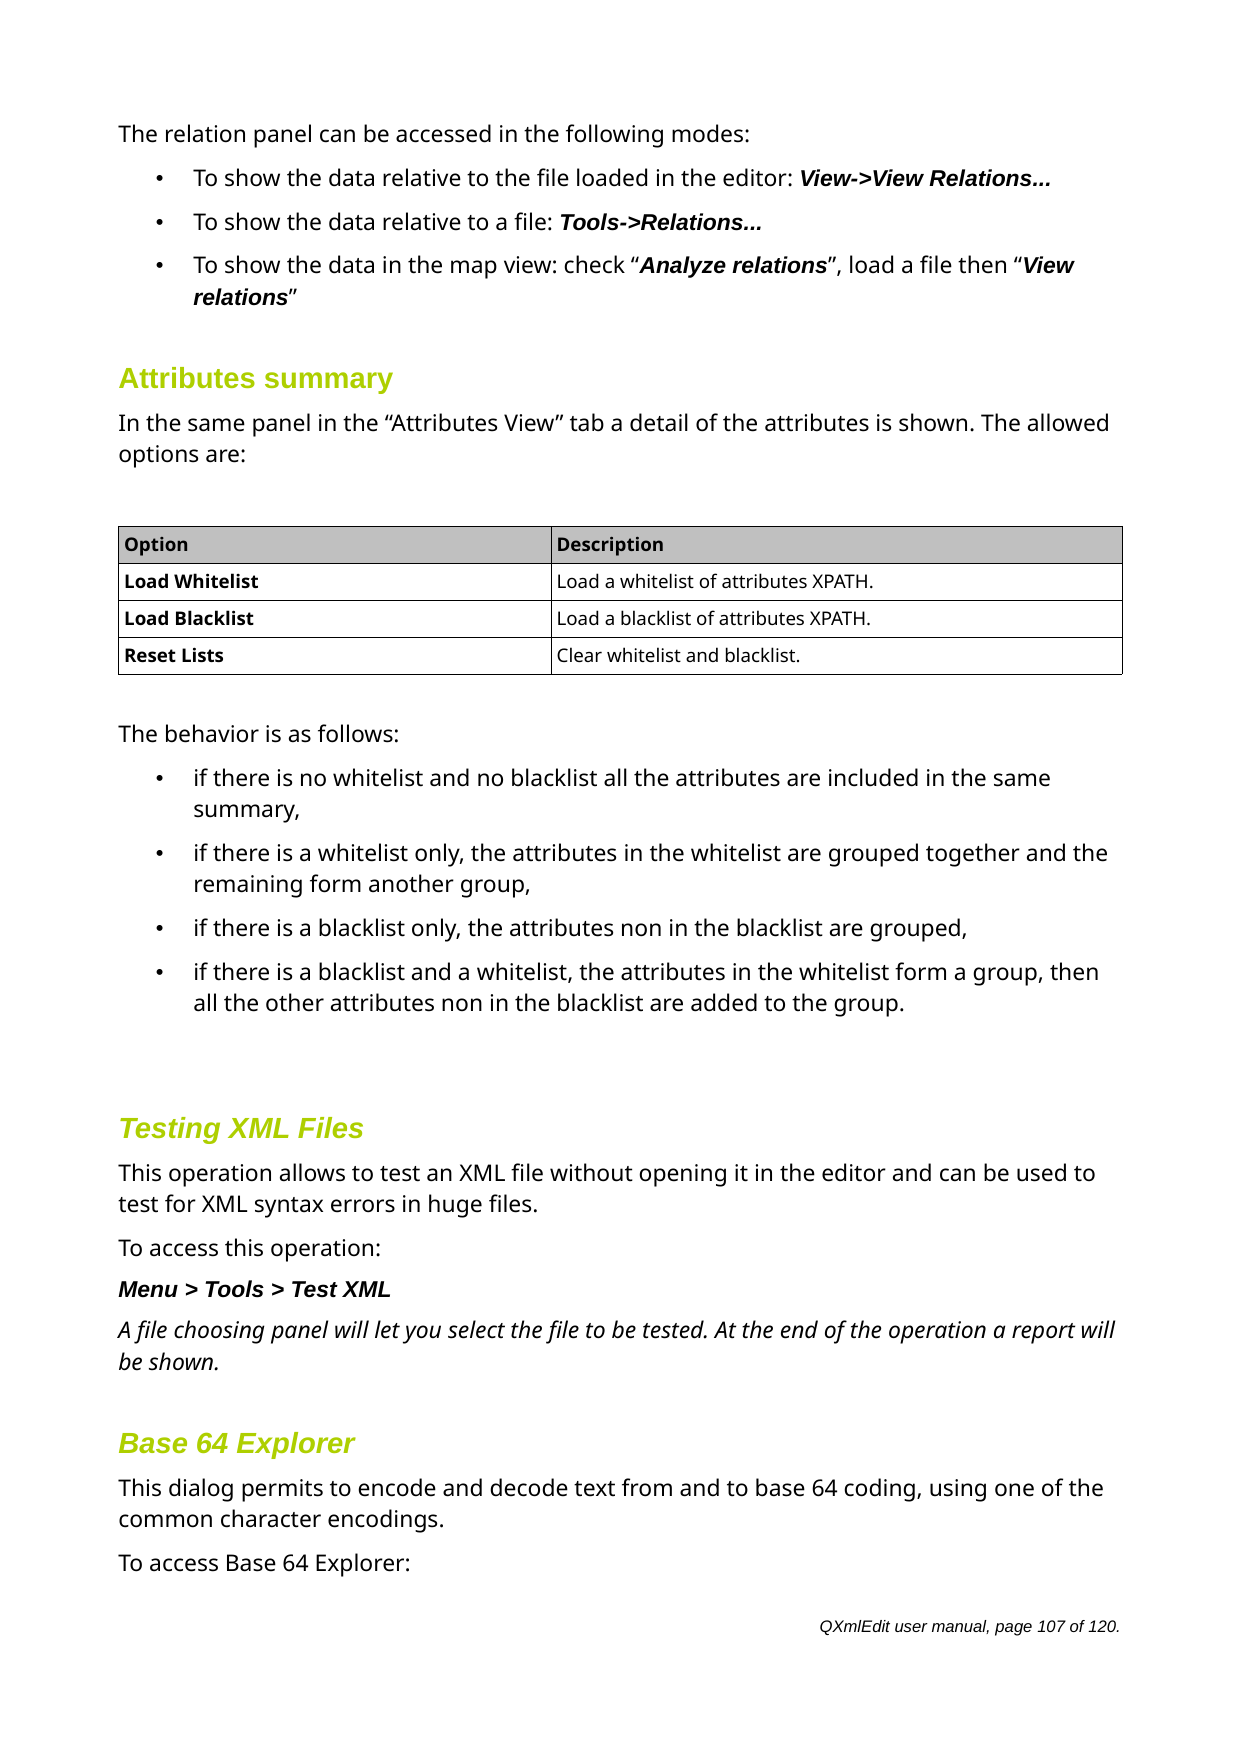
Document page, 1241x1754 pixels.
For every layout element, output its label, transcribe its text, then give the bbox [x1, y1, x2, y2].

list To show the data relative to the file loaded in the editor: View->View Relations... [156, 162, 1122, 193]
list if there is a blacklist and a whitelist, the attributes in the whitelist form a group, then all the other attributes non in the blacklist are added to the group. [156, 955, 1122, 1018]
subtitle Base 64 Explorer [118, 1426, 1122, 1459]
subtitle Testing XML Files [118, 1111, 1122, 1144]
text This operation allows to test an XML file without opening it in the editor and can be used to test for XML syntax errors in huge files. [118, 1157, 1122, 1219]
subtitle Attributes summary [118, 361, 1122, 394]
list To show the data in the map view: check “Analyze relations”, load a file then “View relations” [156, 249, 1122, 312]
table_cell Load a blacklist of attributes XPATH. [552, 601, 1122, 637]
list if there is no whitelist and no blacklist all the attributes are included in the same summary, [156, 762, 1122, 824]
list To show the data relative to a file: Tools->Relations... [156, 206, 1122, 237]
table_cell Load Blacklist [119, 601, 551, 637]
text This dialog permits to encode and decode text from and to base 64 coding, using one of the common character encodings. [118, 1472, 1122, 1534]
text The relation panel can be accessed in the following modes: [118, 118, 1122, 149]
table_cell Load a whitelist of attributes XPATH. [552, 564, 1122, 600]
list if there is a blacklist only, the attributes non in the blacklist are grouped, [156, 912, 1122, 943]
list if there is a whitelist only, the attributes in the whitelist are grouped together and the remaining form another group, [156, 837, 1122, 899]
table_cell Reset Lists [119, 638, 551, 674]
text In the same panel in the “Attributes View” tab a detail of the attributes is shown. The allowed options are: [118, 407, 1122, 469]
table_header Description [552, 527, 1122, 563]
text The behavior is as follows: [118, 718, 1122, 749]
table_header Option [119, 527, 551, 563]
table_cell Clear whitelist and blacklist. [552, 638, 1122, 674]
table_cell Load Whitelist [119, 564, 551, 600]
text A file choosing panel will let you select the file to be tested. At the end of the operation a report will be shown. [118, 1314, 1122, 1377]
text To access this operation: [118, 1232, 1122, 1263]
text To access Base 64 Explorer: [118, 1547, 1122, 1578]
text Menu > Tools > Test XML [118, 1276, 1122, 1302]
